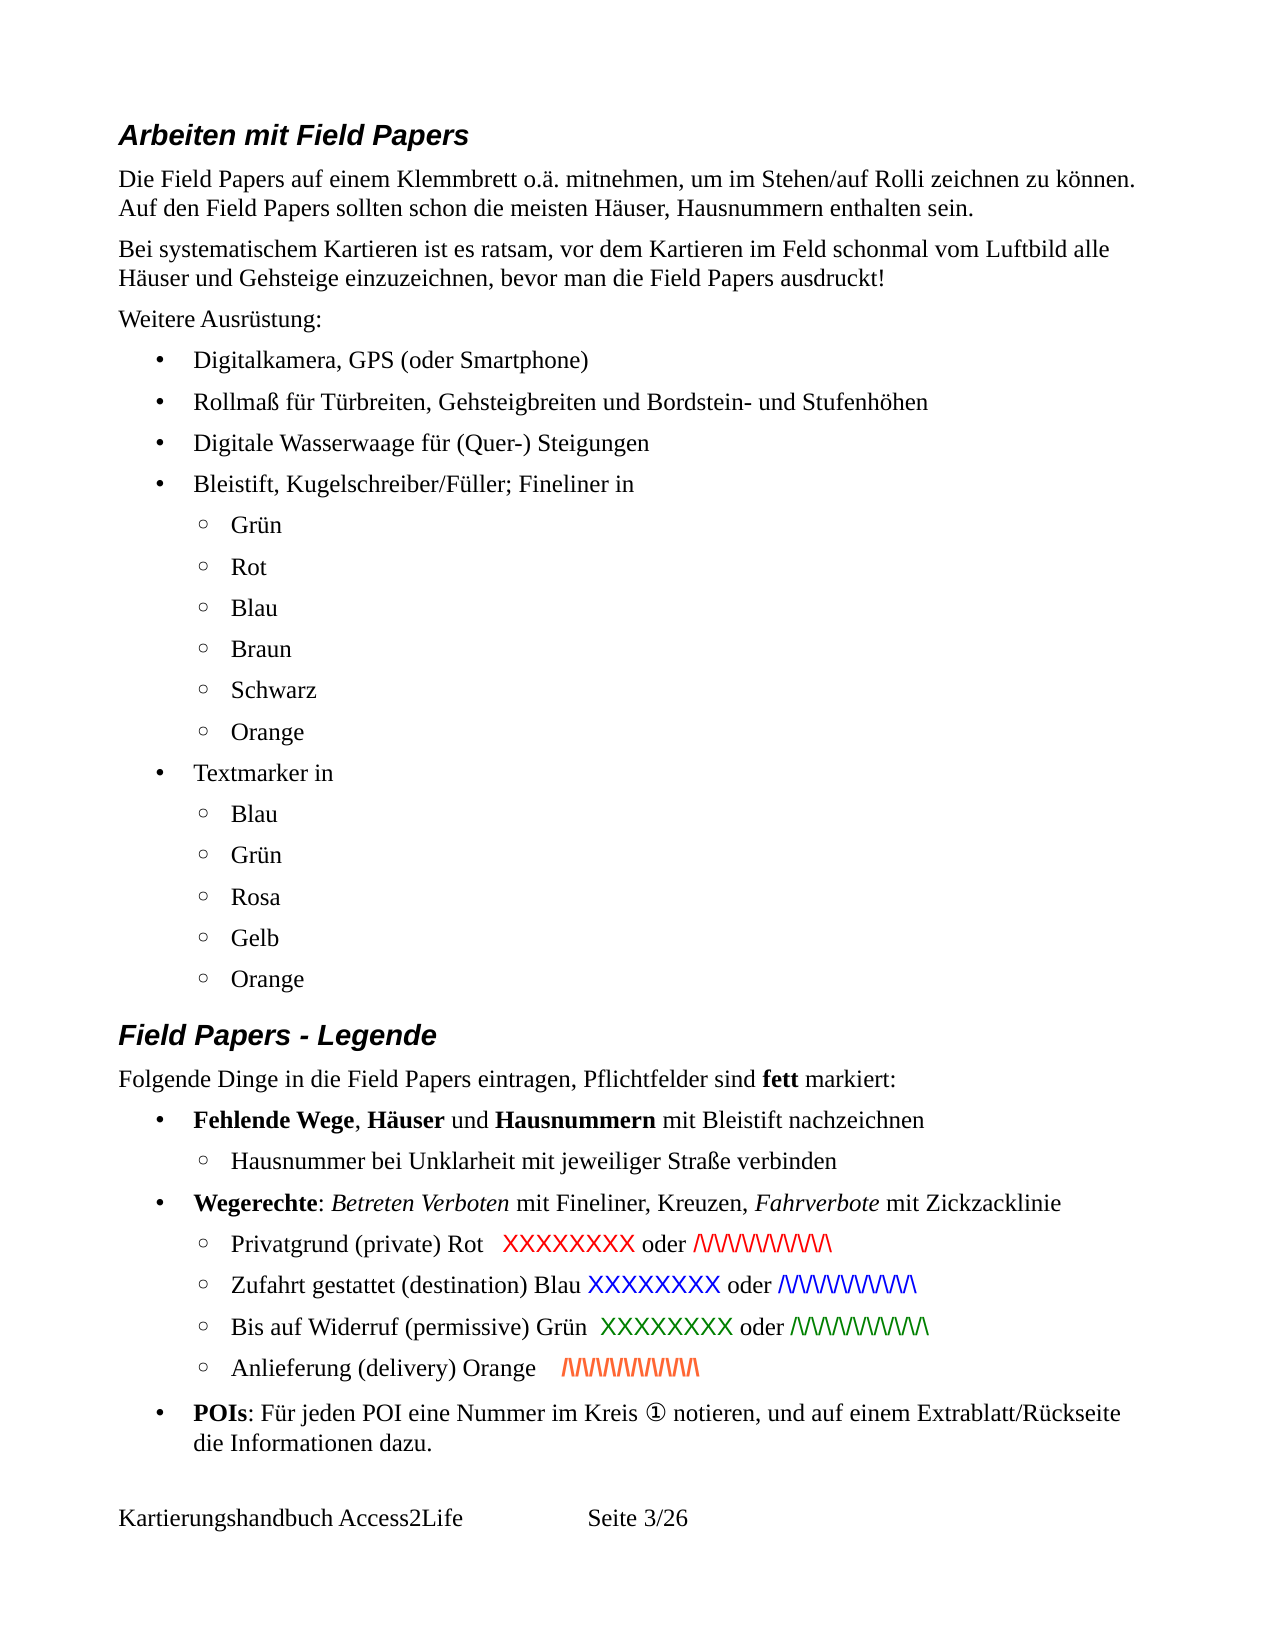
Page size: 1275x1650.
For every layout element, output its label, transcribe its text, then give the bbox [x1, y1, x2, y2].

list Rollmaß für Türbreiten, Gehsteigbreiten und Bordstein- und Stufenhöhen [156, 387, 1157, 415]
subtitle Arbeiten mit Field Papers [118, 118, 1157, 152]
list Bleistift, Kugelschreiber/Füller; Fineliner in [156, 469, 1157, 498]
list Gelb [193, 923, 1157, 952]
list Rot [193, 552, 1157, 580]
list Orange [193, 964, 1157, 993]
list Grün [193, 840, 1157, 869]
subtitle Field Papers - Legende [118, 1018, 1157, 1051]
text Die Field Papers auf einem Klemmbrett o.ä. mitnehmen, um im Stehen/auf Rolli zeichnen zu können. Auf den Field Papers sollten schon die meisten Häuser, Hausnummern enthalten sein. [118, 164, 1157, 222]
list Rosa [193, 882, 1157, 910]
list Blau [193, 593, 1157, 622]
list Braun [193, 634, 1157, 663]
list Anlieferung (delivery) Orange /\/\/\/\/\/\/\/\/\/\ [193, 1353, 1157, 1382]
text Weitere Ausrüstung: [118, 304, 1157, 333]
list Textmarker in [156, 758, 1157, 787]
list Fehlende Wege, Häuser und Hausnummern mit Bleistift nachzeichnen [156, 1105, 1157, 1134]
list Blau [193, 799, 1157, 828]
list Bis auf Widerruf (permissive) Grün XXXXXXXX oder /\/\/\/\/\/\/\/\/\/\ [193, 1312, 1157, 1341]
text Bei systematischem Kartieren ist es ratsam, vor dem Kartieren im Feld schonmal vom Luftbild alle Häuser und Gehsteige einzuzeichnen, bevor man die Field Papers ausdruckt! [118, 234, 1157, 292]
list POIs: Für jeden POI eine Nummer im Kreis ① notieren, und auf einem Extrablatt/Rückseite die Informationen dazu. [156, 1394, 1157, 1457]
list Grün [193, 510, 1157, 539]
list Digitale Wasserwaage für (Quer-) Steigungen [156, 428, 1157, 457]
list Zufahrt gestattet (destination) Blau XXXXXXXX oder /\/\/\/\/\/\/\/\/\/\ [193, 1270, 1157, 1299]
list Schwarz [193, 675, 1157, 704]
list Hausnummer bei Unklarheit mit jeweiliger Straße verbinden [193, 1146, 1157, 1175]
list Wegerechte: Betreten Verboten mit Fineliner, Kreuzen, Fahrverbote mit Zickzacklinie [156, 1188, 1157, 1216]
list Orange [193, 717, 1157, 745]
list Privatgrund (private) Rot XXXXXXXX oder /\/\/\/\/\/\/\/\/\/\ [193, 1229, 1157, 1258]
text Folgende Dinge in die Field Papers eintragen, Pflichtfelder sind fett markiert: [118, 1064, 1157, 1093]
list Digitalkamera, GPS (oder Smartphone) [156, 345, 1157, 374]
